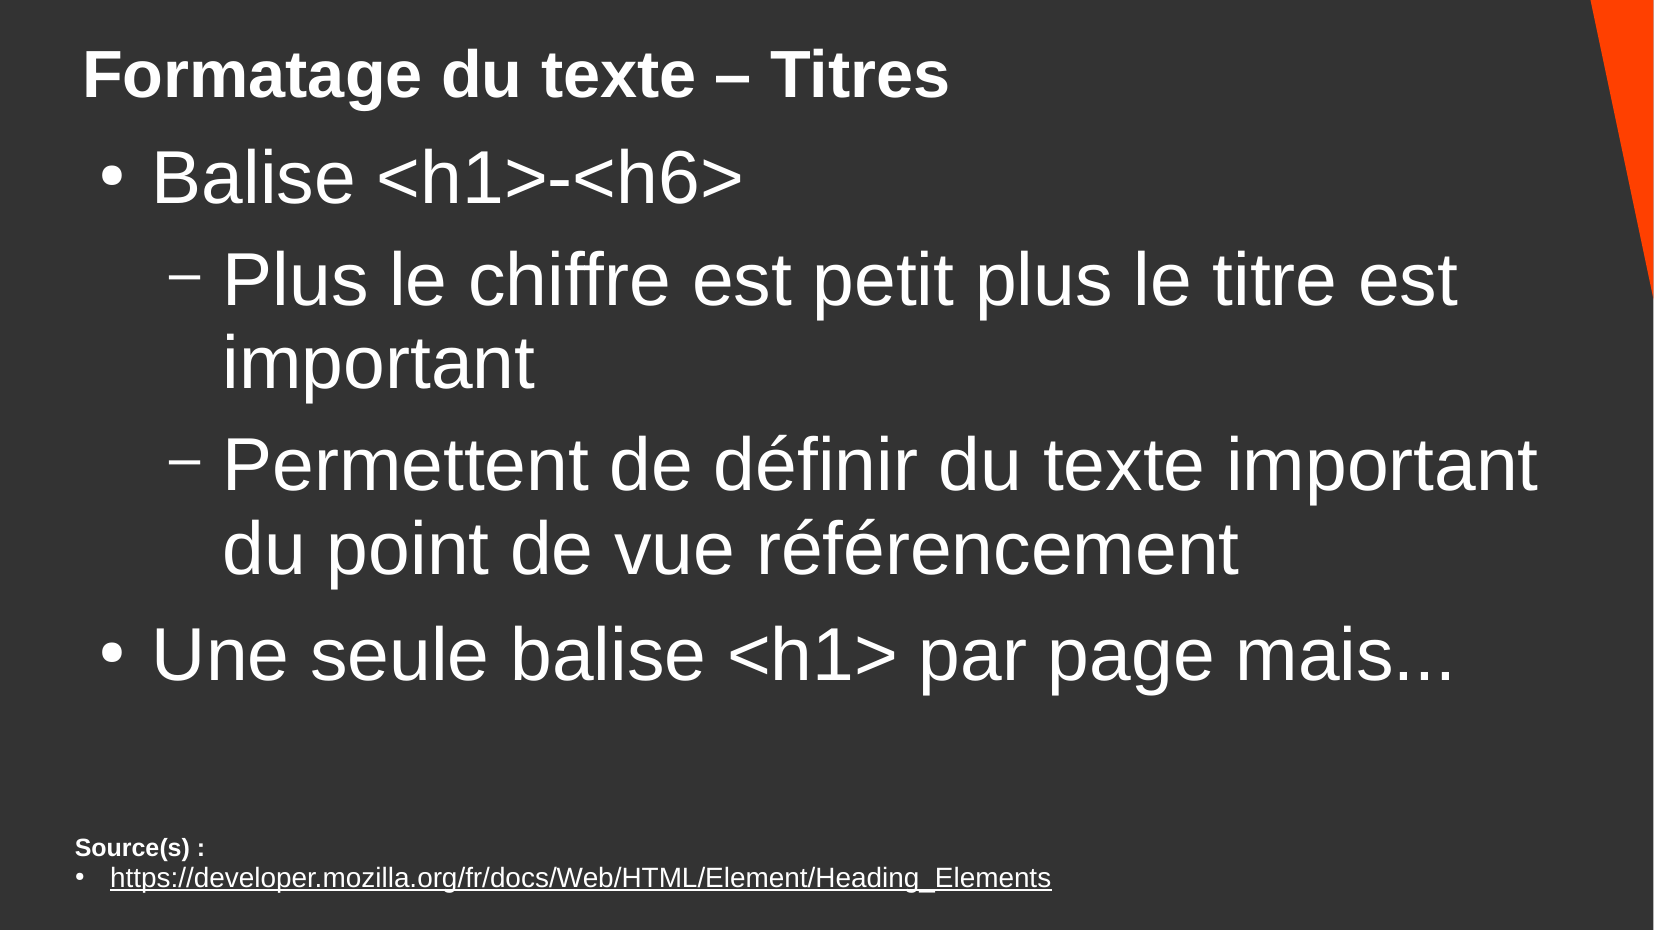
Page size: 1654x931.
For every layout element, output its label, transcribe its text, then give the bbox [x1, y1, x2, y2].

list Balise <h1>-<h6> Plus le chiffre est petit plus le titre est important Permettent de définir du texte important du point de vue référencement Une seule balise <h1> par page mais... [80, 135, 1605, 756]
text_box [1590, 0, 1654, 302]
text_box Source(s) : https://developer.mozilla.org/fr/docs/Web/HTML/Element/Heading_Elements [60, 826, 1546, 920]
title Formatage du texte – Titres [82, 37, 1571, 114]
